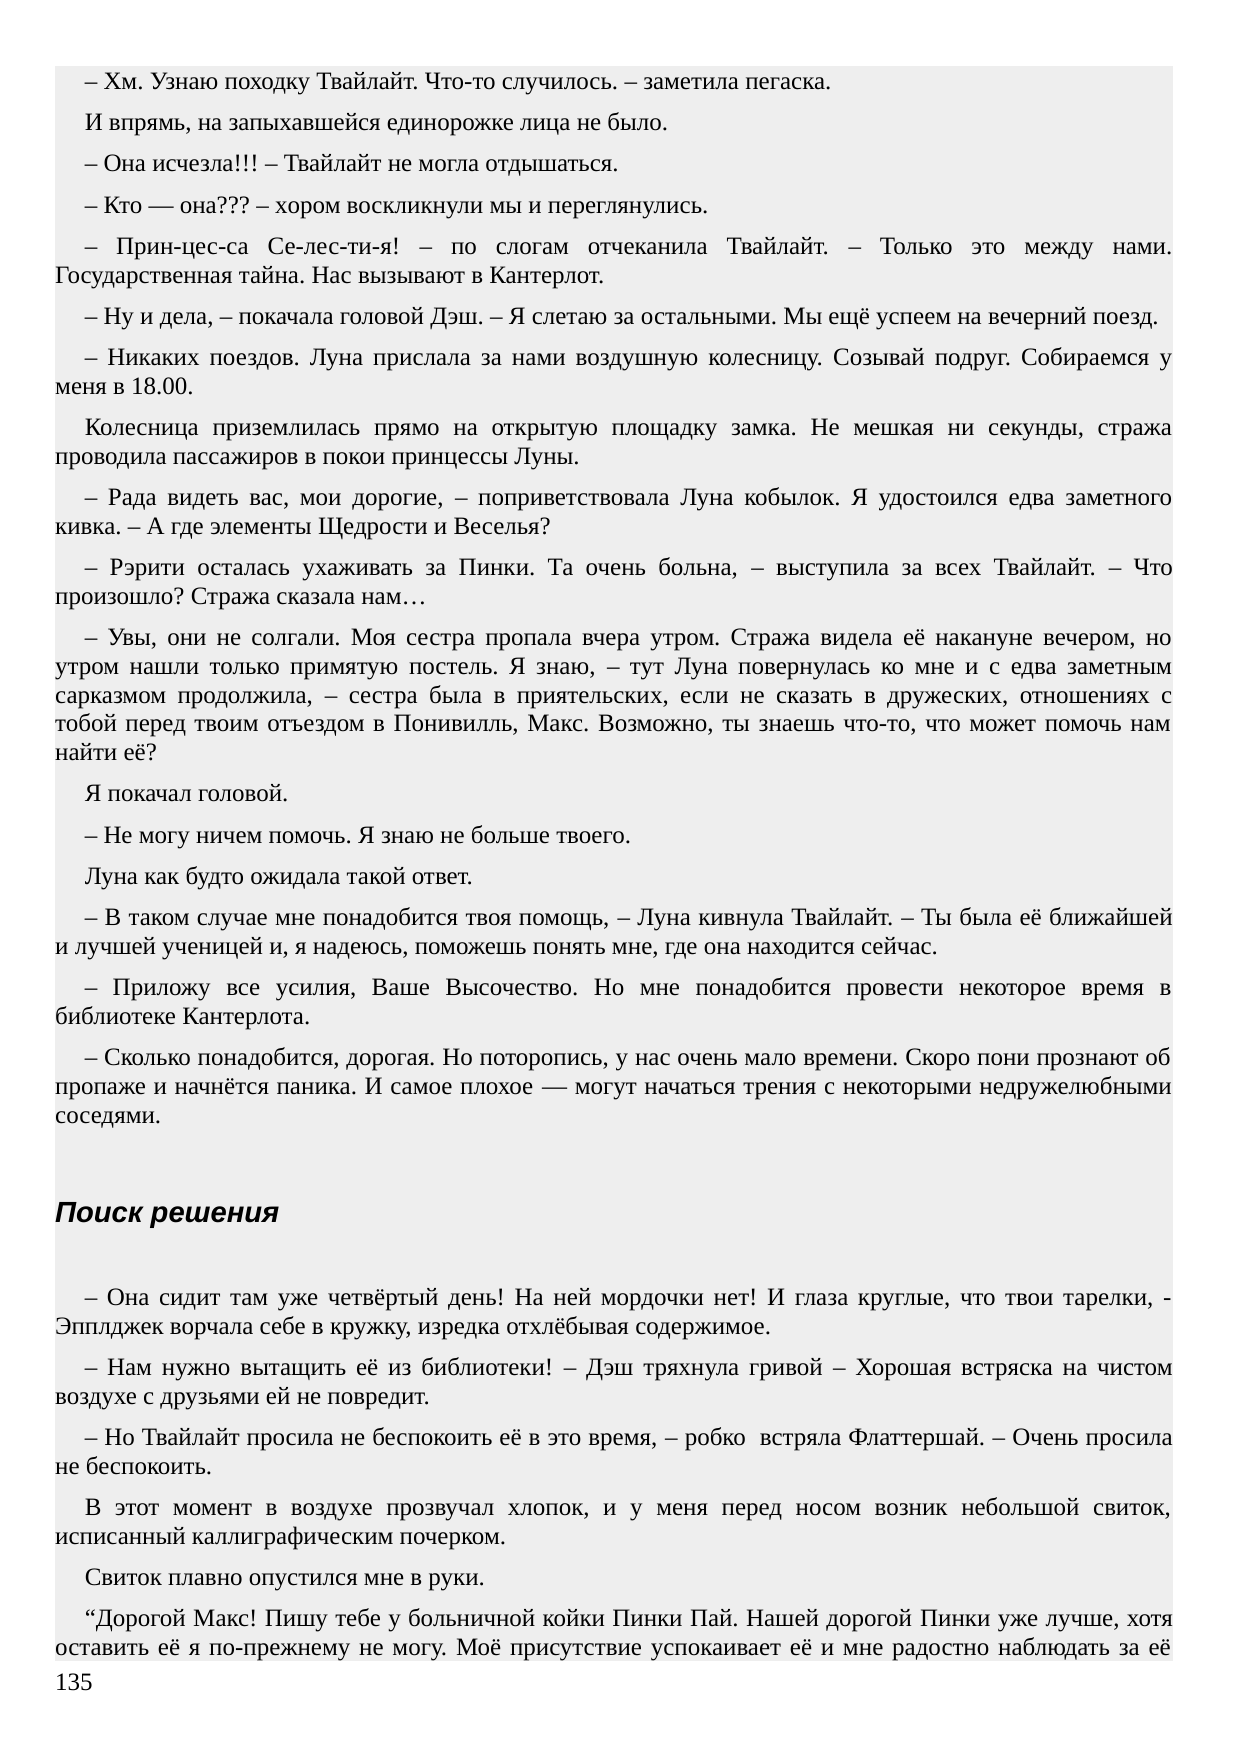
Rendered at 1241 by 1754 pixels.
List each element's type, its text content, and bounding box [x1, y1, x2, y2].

text Луна как будто ожидала такой ответ. [55, 861, 1173, 890]
text – Она исчезла!!! – Твайлайт не могла отдышаться. [55, 148, 1173, 177]
text – Она сидит там уже четвёртый день! На ней мордочки нет! И глаза круглые, что твои тарелки, - Эпплджек ворчала себе в кружку, изредка отхлёбывая содержимое. [55, 1282, 1173, 1339]
text – Рэрити осталась ухаживать за Пинки. Та очень больна, – выступила за всех Твайлайт. – Что произошло? Стража сказала нам… [55, 552, 1173, 610]
text – Сколько понадобится, дорогая. Но поторопись, у нас очень мало времени. Скоро пони прознают об пропаже и начнётся паника. И самое плохое — могут начаться трения с некоторыми недружелюбными соседями. [55, 1042, 1173, 1128]
text – Ну и дела, – покачала головой Дэш. – Я слетаю за остальными. Мы ещё успеем на вечерний поезд. [55, 301, 1173, 330]
text – Но Твайлайт просила не беспокоить её в это время, – робко встряла Флаттершай. – Очень просила не беспокоить. [55, 1422, 1173, 1479]
text – Никаких поездов. Луна прислала за нами воздушную колесницу. Созывай подруг. Собираемся у меня в 18.00. [55, 342, 1173, 400]
text Колесница приземлилась прямо на открытую площадку замка. Не мешкая ни секунды, стража проводила пассажиров в покои принцессы Луны. [55, 412, 1173, 470]
text Я покачал головой. [55, 778, 1173, 807]
text И впрямь, на запыхавшейся единорожке лица не было. [55, 107, 1173, 136]
text – Рада видеть вас, мои дорогие, – поприветствовала Луна кобылок. Я удостоился едва заметного кивка. – А где элементы Щедрости и Веселья? [55, 482, 1173, 540]
subtitle Поиск решения [55, 1195, 1173, 1228]
text – Кто — она??? – хором воскликнули мы и переглянулись. [55, 190, 1173, 218]
text – Хм. Узнаю походку Твайлайт. Что-то случилось. – заметила пегаска. [55, 66, 1173, 95]
text В этот момент в воздухе прозвучал хлопок, и у меня перед носом возник небольшой свиток, исписанный каллиграфическим почерком. [55, 1492, 1173, 1549]
text – Увы, они не солгали. Моя сестра пропала вчера утром. Стража видела её накануне вечером, но утром нашли только примятую постель. Я знаю, – тут Луна повернулась ко мне и с едва заметным сарказмом продолжила, – сестра была в приятельских, если не сказать в дружеских, отношениях с тобой перед твоим отъездом в Понивилль, Макс. Возможно, ты знаешь что-то, что может помочь нам найти её? [55, 622, 1173, 766]
text – В таком случае мне понадобится твоя помощь, – Луна кивнула Твайлайт. – Ты была её ближайшей и лучшей ученицей и, я надеюсь, поможешь понять мне, где она находится сейчас. [55, 902, 1173, 960]
text – Нам нужно вытащить её из библиотеки! – Дэш тряхнула гривой – Хорошая встряска на чистом воздухе с друзьями ей не повредит. [55, 1352, 1173, 1409]
text – Приложу все усилия, Ваше Высочество. Но мне понадобится провести некоторое время в библиотеке Кантерлота. [55, 972, 1173, 1030]
text – Прин-цес-са Се-лес-ти-я! – по слогам отчеканила Твайлайт. – Только это между нами. Государственная тайна. Нас вызывают в Кантерлот. [55, 231, 1173, 288]
text – Не могу ничем помочь. Я знаю не больше твоего. [55, 820, 1173, 848]
text “Дорогой Макс! Пишу тебе у больничной койки Пинки Пай. Нашей дорогой Пинки уже лучше, хотя оставить её я по-прежнему не могу. Моё присутствие успокаивает её и мне радостно наблюдать за её [55, 1603, 1173, 1661]
text Свиток плавно опустился мне в руки. [55, 1562, 1173, 1591]
